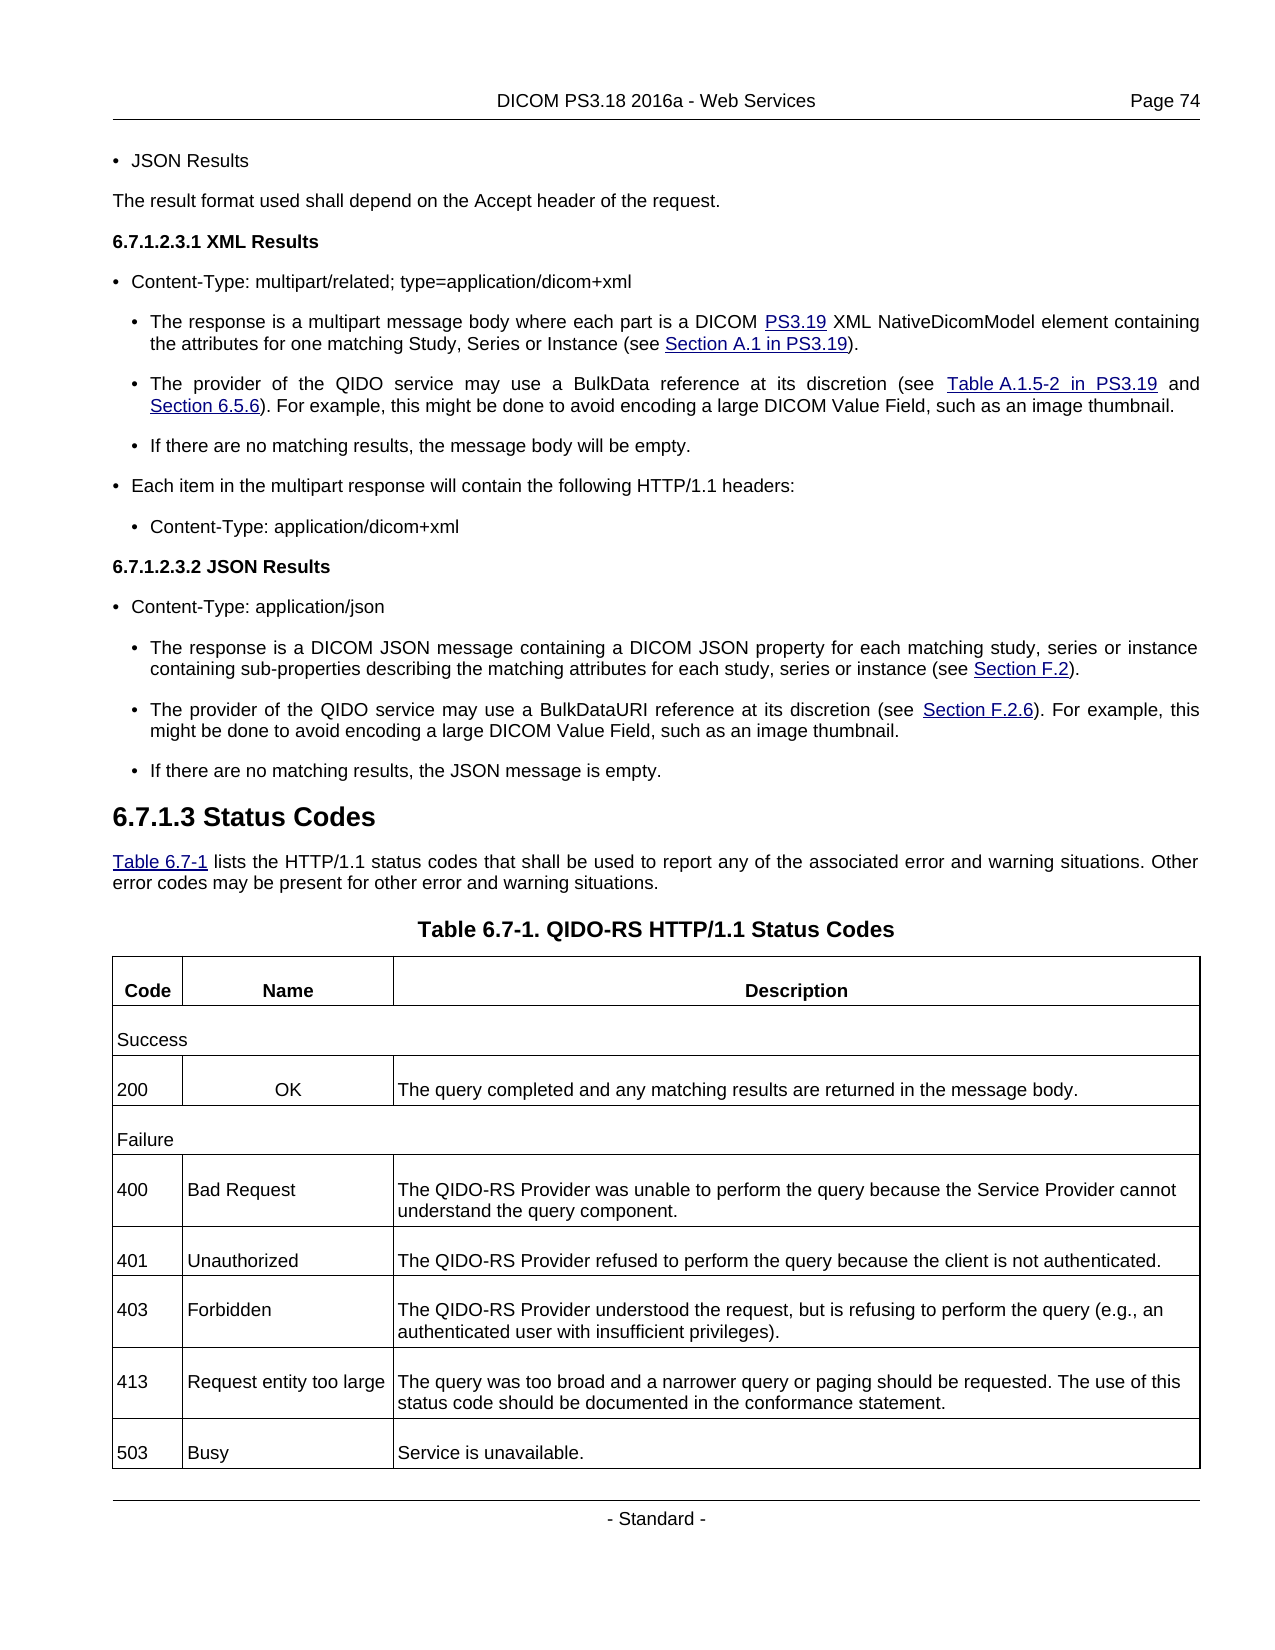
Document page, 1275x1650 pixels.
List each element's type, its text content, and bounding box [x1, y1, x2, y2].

table_cell The QIDO-RS Provider was unable to perform the query because the Service Provider cannot understand the query component. [394, 1155, 1199, 1226]
text Table 6.7-1. QIDO-RS HTTP/1.1 Status Codes [112, 916, 1200, 942]
list The provider of the QIDO service may use a BulkData reference at its discretion (see Table A.1.5-2 in PS3.19 and Section 6.5.6). For example, this might be done to avoid encoding a large DICOM Value Field, such as an image thumbnail. [131, 373, 1200, 416]
table_cell Success [113, 1006, 1199, 1055]
table_cell Failure [113, 1106, 1199, 1154]
list Content-Type: application/dicom+xml [131, 516, 1200, 537]
table_header Code [113, 957, 182, 1005]
table_cell 503 [113, 1419, 182, 1467]
list If there are no matching results, the message body will be empty. [131, 435, 1200, 457]
table_cell The QIDO-RS Provider understood the request, but is refusing to perform the query (e.g., an authenticated user with insufficient privileges). [394, 1276, 1199, 1347]
table_header Description [394, 957, 1199, 1005]
table_cell 200 [113, 1056, 182, 1105]
list Content-Type: multipart/related; type=application/dicom+xml [112, 271, 1200, 292]
table_cell 403 [113, 1276, 182, 1347]
table_cell The query was too broad and a narrower query or paging should be requested. The use of this status code should be documented in the conformance statement. [394, 1348, 1199, 1418]
list The response is a DICOM JSON message containing a DICOM JSON property for each matching study, series or instance containing sub-properties describing the matching attributes for each study, series or instance (see Section F.2). [131, 637, 1200, 680]
text The result format used shall depend on the Accept header of the request. [112, 190, 1200, 212]
table_cell OK [183, 1056, 393, 1105]
text 6.7.1.2.3.1 XML Results [112, 231, 1200, 252]
text 6.7.1.3 Status Codes [112, 801, 1200, 832]
table_cell 400 [113, 1155, 182, 1226]
table_cell Forbidden [183, 1276, 393, 1347]
list If there are no matching results, the JSON message is empty. [131, 760, 1200, 782]
text Table 6.7-1 lists the HTTP/1.1 status codes that shall be used to report any of the associated error and warning situations. Other error codes may be present for other error and warning situations. [112, 851, 1200, 894]
table_cell Bad Request [183, 1155, 393, 1226]
table_header Name [183, 957, 393, 1005]
text 6.7.1.2.3.2 JSON Results [112, 556, 1200, 577]
table_cell The QIDO-RS Provider refused to perform the query because the client is not authenticated. [394, 1227, 1199, 1275]
table_cell The query completed and any matching results are returned in the message body. [394, 1056, 1199, 1105]
list The provider of the QIDO service may use a BulkDataURI reference at its discretion (see Section F.2.6). For example, this might be done to avoid encoding a large DICOM Value Field, such as an image thumbnail. [131, 698, 1200, 742]
table_cell 413 [113, 1348, 182, 1418]
list JSON Results [112, 150, 1200, 172]
list The response is a multipart message body where each part is a DICOM PS3.19 XML NativeDicomModel element containing the attributes for one matching Study, Series or Instance (see Section A.1 in PS3.19). [131, 311, 1200, 354]
list Content-Type: application/json [112, 596, 1200, 618]
table_cell Service is unavailable. [394, 1419, 1199, 1467]
table_cell Busy [183, 1419, 393, 1467]
table_cell 401 [113, 1227, 182, 1275]
table_cell Unauthorized [183, 1227, 393, 1275]
list Each item in the multipart response will contain the following HTTP/1.1 headers: [112, 475, 1200, 497]
table_cell Request entity too large [183, 1348, 393, 1418]
